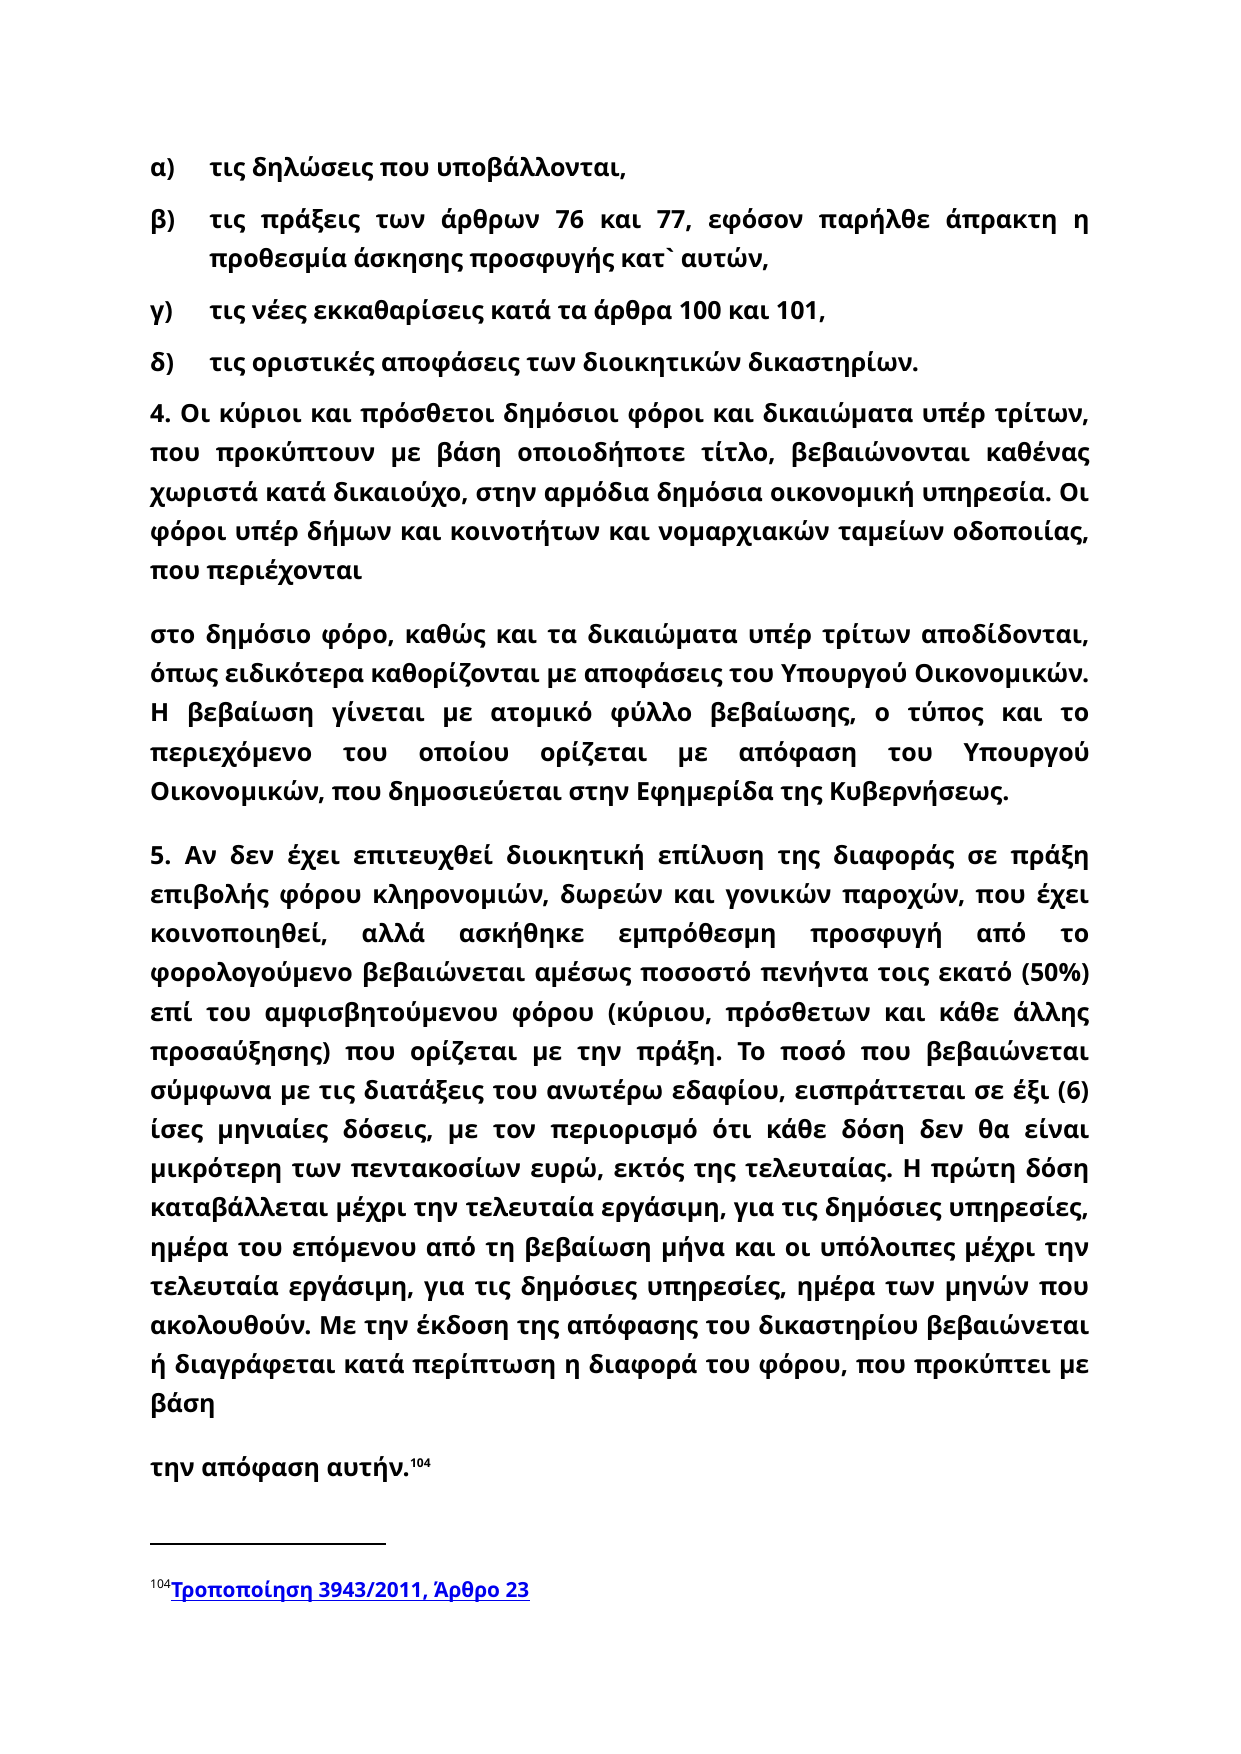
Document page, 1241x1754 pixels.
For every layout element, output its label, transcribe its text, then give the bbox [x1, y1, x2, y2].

list β) τις πράξεις των άρθρων 76 και 77, εφόσον παρήλθε άπρακτη η προθεσμία άσκησης προσφυγής κατ` αυτών, [150, 202, 1090, 275]
text Τροποποίηση 3943/2011, Άρθρο 23 [150, 1576, 1090, 1604]
text 4. Οι κύριοι και πρόσθετοι δημόσιοι φόροι και δικαιώματα υπέρ τρίτων, που προκύπτουν με βάση οποιοδήποτε τίτλο, βεβαιώνονται καθένας χωριστά κατά δικαιούχο, στην αρμόδια δημόσια οικονομική υπηρεσία. Οι φόροι υπέρ δήμων και κοινοτήτων και νομαρχιακών ταμείων οδοποιίας, που περιέχονται [150, 396, 1090, 587]
list α) τις δηλώσεις που υποβάλλονται, [150, 150, 1090, 184]
text την απόφαση αυτήν. [150, 1450, 1090, 1484]
list δ) τις οριστικές αποφάσεις των διοικητικών δικαστηρίων. [150, 344, 1090, 378]
text 5. Αν δεν έχει επιτευχθεί διοικητική επίλυση της διαφοράς σε πράξη επιβολής φόρου κληρονομιών, δωρεών και γονικών παροχών, που έχει κοινοποιηθεί, αλλά ασκήθηκε εμπρόθεσμη προσφυγή από το φορολογούμενο βεβαιώνεται αμέσως ποσοστό πενήντα τοις εκατό (50%) επί του αμφισβητούμενου φόρου (κύριου, πρόσθετων και κάθε άλλης προσαύξησης) που ορίζεται με την πράξη. Το ποσό που βεβαιώνεται σύμφωνα με τις διατάξεις του ανωτέρω εδαφίου, εισπράττεται σε έξι (6) ίσες μηνιαίες δόσεις, με τον περιορισμό ότι κάθε δόση δεν θα είναι μικρότερη των πεντακοσίων ευρώ, εκτός της τελευταίας. Η πρώτη δόση καταβάλλεται μέχρι την τελευταία εργάσιμη, για τις δημόσιες υπηρεσίες, ημέρα του επόμενου από τη βεβαίωση μήνα και οι υπόλοιπες μέχρι την τελευταία εργάσιμη, για τις δημόσιες υπηρεσίες, ημέρα των μηνών που ακολουθούν. Με την έκδοση της απόφασης του δικαστηρίου βεβαιώνεται ή διαγράφεται κατά περίπτωση η διαφορά του φόρου, που προκύπτει με βάση [150, 837, 1090, 1420]
list γ) τις νέες εκκαθαρίσεις κατά τα άρθρα 100 και 101, [150, 292, 1090, 327]
text στο δημόσιο φόρο, καθώς και τα δικαιώματα υπέρ τρίτων αποδίδονται, όπως ειδικότερα καθορίζονται με αποφάσεις του Υπουργού Οικονομικών. Η βεβαίωση γίνεται με ατομικό φύλλο βεβαίωσης, ο τύπος και το περιεχόμενο του οποίου ορίζεται με απόφαση του Υπουργού Οικονομικών, που δημοσιεύεται στην Εφημερίδα της Κυβερνήσεως. [150, 617, 1090, 807]
